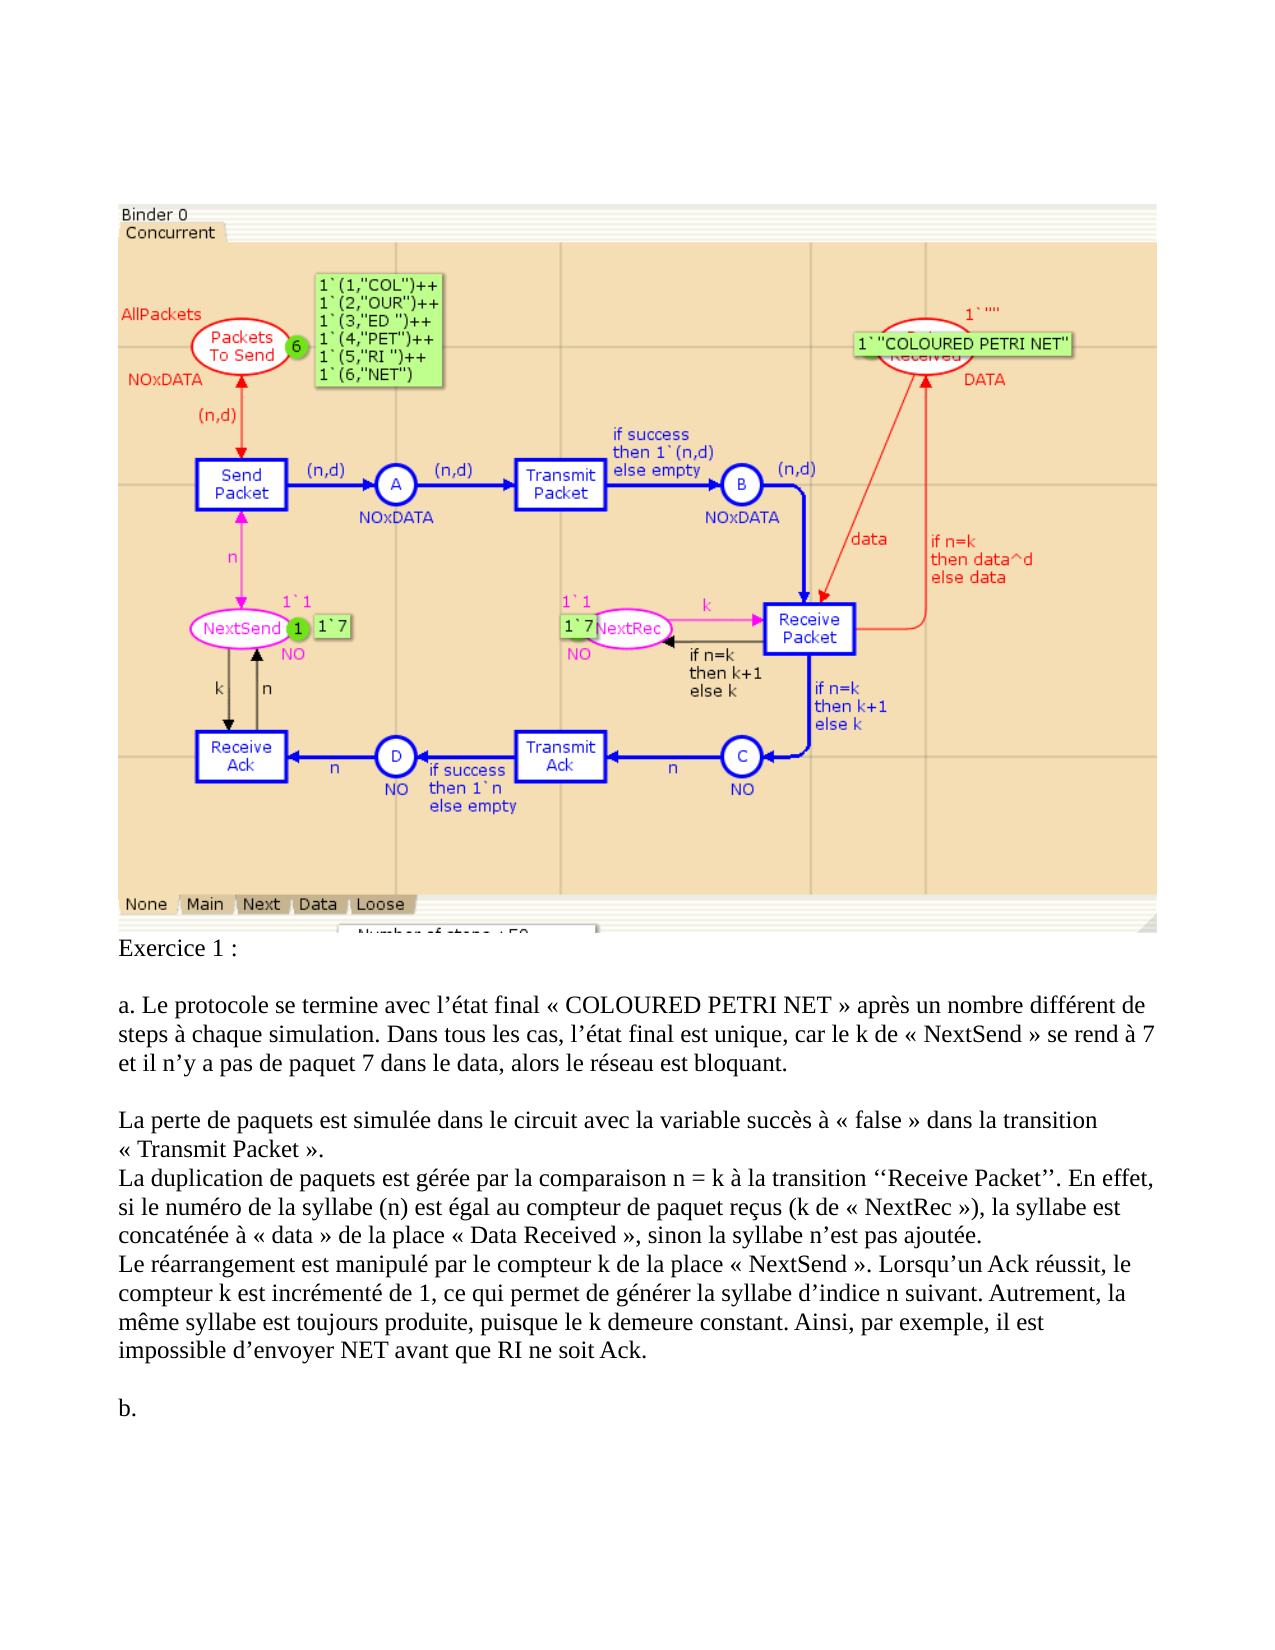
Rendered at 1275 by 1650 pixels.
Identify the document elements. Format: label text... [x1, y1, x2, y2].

text Exercice 1 : [118, 933, 1157, 962]
text a. Le protocole se termine avec l’état final « COLOURED PETRI NET » après un nombre différent de steps à chaque simulation. Dans tous les cas, l’état final est unique, car le k de « NextSend » se rend à 7 et il n’y a pas de paquet 7 dans le data, alors le réseau est bloquant. [118, 991, 1157, 1077]
text La perte de paquets est simulée dans le circuit avec la variable succès à « false » dans la transition « Transmit Packet ». [118, 1106, 1157, 1163]
text Le réarrangement est manipulé par le compteur k de la place « NextSend ». Lorsqu’un Ack réussit, le compteur k est incrémenté de 1, ce qui permet de générer la syllabe d’indice n suivant. Autrement, la même syllabe est toujours produite, puisque le k demeure constant. Ainsi, par exemple, il est impossible d’envoyer NET avant que RI ne soit Ack. [118, 1249, 1157, 1364]
text b. [118, 1393, 1157, 1422]
text La duplication de paquets est gérée par la comparaison n = k à la transition ‘‘Receive Packet’’. En effet, si le numéro de la syllabe (n) est égal au compteur de paquet reçus (k de « NextRec »), la syllabe est concaténée à « data » de la place « Data Received », sinon la syllabe n’est pas ajoutée. [118, 1163, 1157, 1249]
